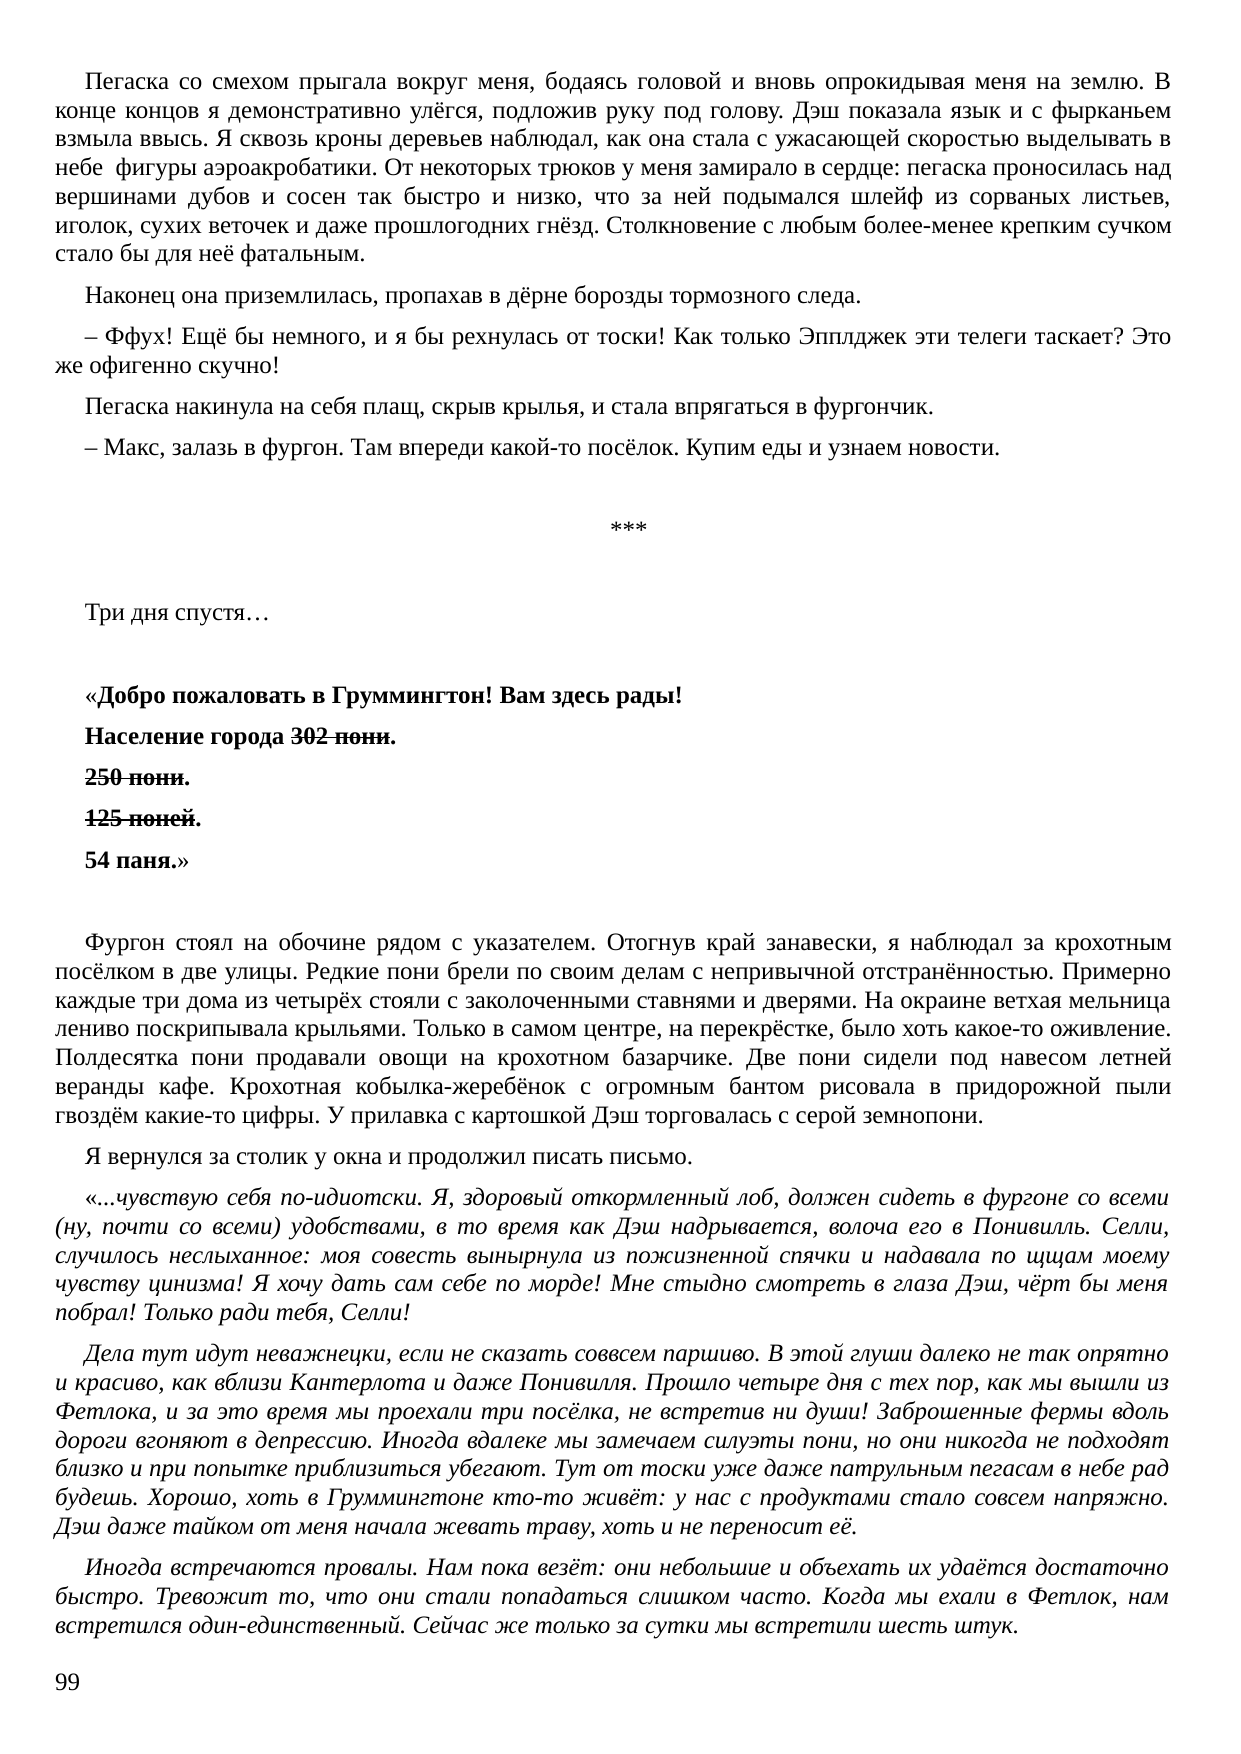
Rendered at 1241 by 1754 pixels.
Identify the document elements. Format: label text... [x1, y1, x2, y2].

text Население города 302 пони. [55, 721, 1173, 750]
text Пегаска со смехом прыгала вокруг меня, бодаясь головой и вновь опрокидывая меня на землю. В конце концов я демонстративно улёгся, подложив руку под голову. Дэш показала язык и с фырканьем взмыла ввысь. Я сквозь кроны деревьев наблюдал, как она стала с ужасающей скоростью выделывать в небе фигуры аэроакробатики. От некоторых трюков у меня замирало в сердце: пегаска проносилась над вершинами дубов и сосен так быстро и низко, что за ней подымался шлейф из сорваных листьев, иголок, сухих веточек и даже прошлогодних гнёзд. Столкновение с любым более-менее крепким сучком стало бы для неё фатальным. [55, 66, 1173, 267]
text «Добро пожаловать в Груммингтон! Вам здесь рады! [55, 680, 1173, 708]
text Наконец она приземлилась, пропахав в дёрне борозды тормозного следа. [55, 280, 1173, 308]
text 54 паня.» [55, 845, 1173, 873]
text Дела тут идут неважнецки, если не сказать соввсем паршиво. В этой глуши далеко не так опрятно и красиво, как вблизи Кантерлота и даже Понивилля. Прошло четыре дня с тех пор, как мы вышли из Фетлока, и за это время мы проехали три посёлка, не встретив ни души! Заброшенные фермы вдоль дороги вгоняют в депрессию. Иногда вдалеке мы замечаем силуэты пони, но они никогда не подходят близко и при попытке приблизиться убегают. Тут от тоски уже даже патрульным пегасам в небе рад будешь. Хорошо, хоть в Груммингтоне кто-то живёт: у нас с продуктами стало совсем напряжно. Дэш даже тайком от меня начала жевать траву, хоть и не переносит её. [55, 1338, 1173, 1540]
text *** [55, 515, 1173, 543]
text 125 поней. [55, 803, 1173, 832]
text Фургон стоял на обочине рядом с указателем. Отогнув край занавески, я наблюдал за крохотным посёлком в две улицы. Редкие пони брели по своим делам с непривычной отстранённостью. Примерно каждые три дома из четырёх стояли с заколоченными ставнями и дверями. На окраине ветхая мельница лениво поскрипывала крыльями. Только в самом центре, на перекрёстке, было хоть какое-то оживление. Полдесятка пони продавали овощи на крохотном базарчике. Две пони сидели под навесом летней веранды кафе. Крохотная кобылка-жеребёнок с огромным бантом рисовала в придорожной пыли гвоздём какие-то цифры. У прилавка с картошкой Дэш торговалась с серой земнопони. [55, 927, 1173, 1128]
text Три дня спустя… [55, 597, 1173, 626]
text Я вернулся за столик у окна и продолжил писать письмо. [55, 1141, 1173, 1170]
text – Макс, залазь в фургон. Там впереди какой-то посёлок. Купим еды и узнаем новости. [55, 432, 1173, 461]
text Пегаска накинула на себя плащ, скрыв крылья, и стала впрягаться в фургончик. [55, 391, 1173, 420]
text Иногда встречаются провалы. Нам пока везёт: они небольшие и объехать их удаётся достаточно быстро. Тревожит то, что они стали попадаться слишком часто. Когда мы ехали в Фетлок, нам встретился один-единственный. Сейчас же только за сутки мы встретили шесть штук. [55, 1552, 1173, 1638]
text – Ффух! Ещё бы немного, и я бы рехнулась от тоски! Как только Эпплджек эти телеги таскает? Это же офигенно скучно! [55, 321, 1173, 378]
text 250 пони. [55, 762, 1173, 791]
text «...чувствую себя по-идиотски. Я, здоровый откормленный лоб, должен сидеть в фургоне со всеми (ну, почти со всеми) удобствами, в то время как Дэш надрывается, волоча его в Понивилль. Селли, случилось неслыханное: моя совесть вынырнула из пожизненной спячки и надавала по щщам моему чувству цинизма! Я хочу дать сам себе по морде! Мне стыдно смотреть в глаза Дэш, чёрт бы меня побрал! Только ради тебя, Селли! [55, 1182, 1173, 1326]
